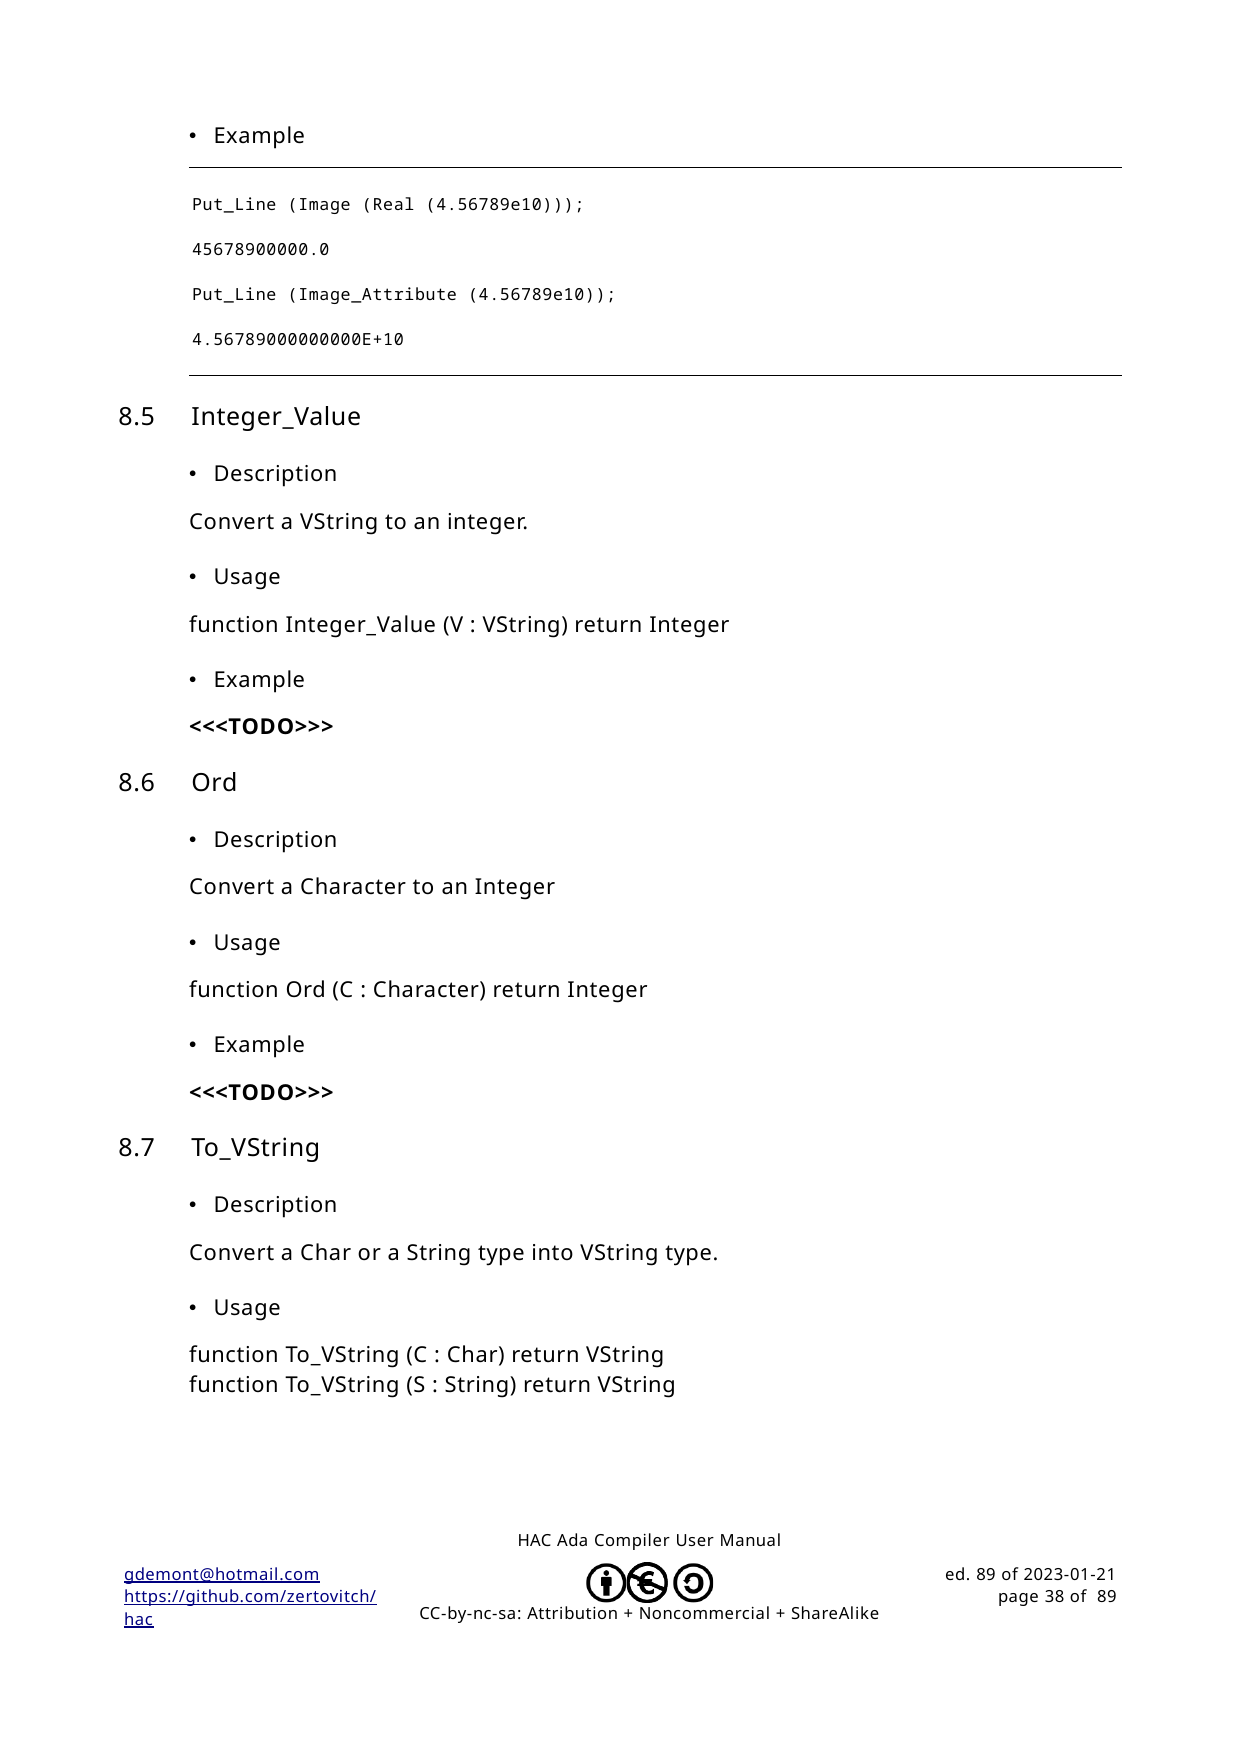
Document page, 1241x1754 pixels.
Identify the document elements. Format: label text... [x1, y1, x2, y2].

subtitle Description [189, 822, 1122, 853]
text <<<TODO>>> [189, 711, 1122, 741]
text Convert a Char or a String type into VString type. [189, 1237, 1122, 1267]
list 4.56789000000000E+10 [189, 302, 1122, 375]
picture [585, 1562, 668, 1603]
subtitle Example [189, 118, 1122, 149]
text function Integer_Value (V : VString) return Integer [189, 608, 1122, 638]
subtitle Example [189, 1027, 1122, 1059]
text <<<TODO>>> [189, 1076, 1122, 1106]
text Convert a VString to an integer. [189, 506, 1122, 536]
subtitle Usage [189, 1290, 1122, 1322]
text function To_VString (C : Char) return VString function To_VString (S : String) return VString [189, 1339, 1122, 1399]
list Put_Line (Image_Attribute (4.56789e10)); [189, 279, 1122, 302]
text Convert a Character to an Integer [189, 871, 1122, 901]
list Put_Line (Image (Real (4.56789e10))); [189, 168, 1122, 212]
subtitle Ord [118, 765, 1122, 799]
subtitle Description [189, 457, 1122, 488]
subtitle Example [189, 662, 1122, 693]
subtitle Usage [189, 925, 1122, 956]
text function Ord (C : Character) return Integer [189, 974, 1122, 1004]
subtitle Description [189, 1188, 1122, 1219]
list 45678900000.0 [189, 212, 1122, 260]
subtitle Usage [189, 559, 1122, 591]
subtitle Integer_Value [118, 399, 1122, 433]
picture [672, 1562, 714, 1603]
subtitle To_VString [118, 1130, 1122, 1164]
